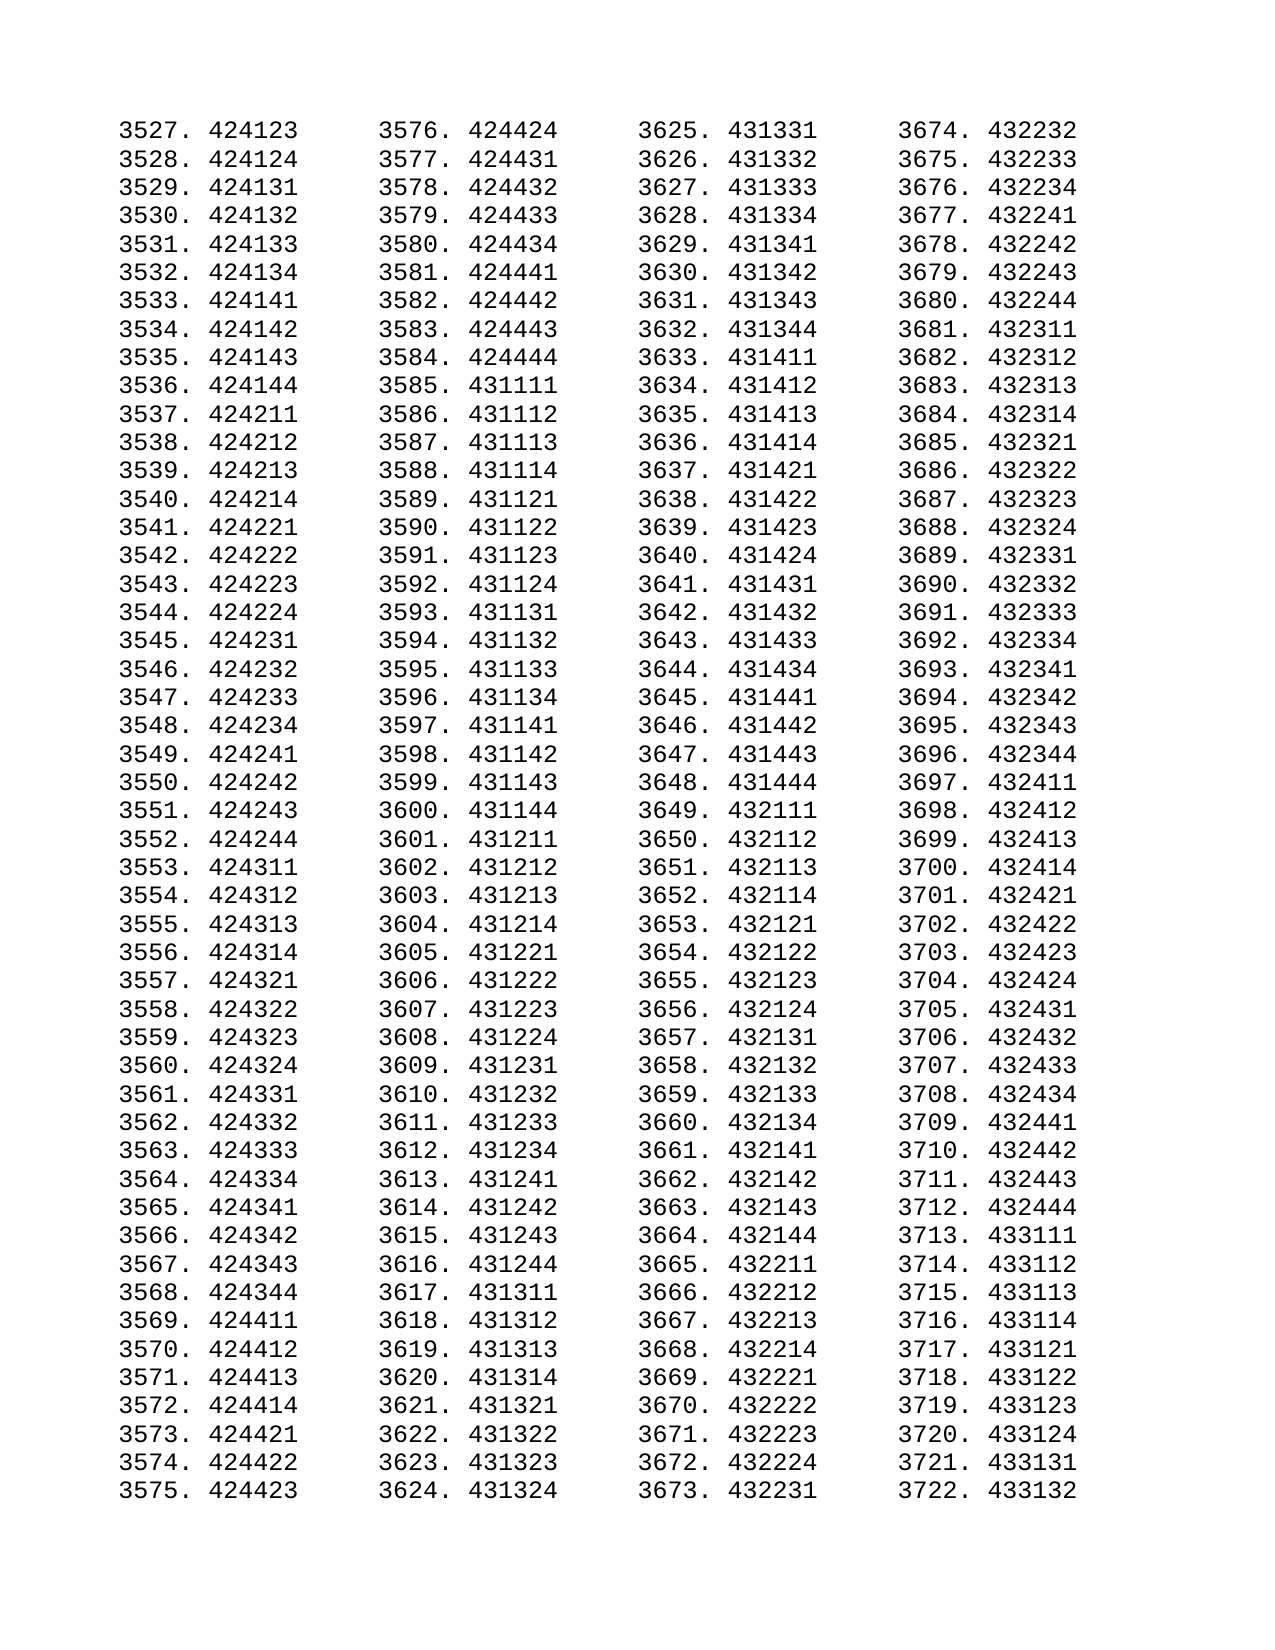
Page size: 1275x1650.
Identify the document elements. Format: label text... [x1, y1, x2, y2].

text 3626. 431332 [637, 146, 897, 175]
text 3545. 424231 [118, 628, 378, 656]
text 3564. 424334 [118, 1166, 378, 1195]
text 3575. 424423 [118, 1478, 378, 1506]
text 3615. 431243 [378, 1223, 637, 1251]
text 3604. 431214 [378, 911, 637, 940]
text 3541. 424221 [118, 515, 378, 543]
text 3551. 424243 [118, 798, 378, 826]
text 3690. 432332 [897, 571, 1157, 600]
text 3533. 424141 [118, 288, 378, 316]
text 3684. 432314 [897, 401, 1157, 430]
text 3595. 431133 [378, 656, 637, 685]
text 3586. 431112 [378, 401, 637, 430]
text 3676. 432234 [897, 175, 1157, 203]
text 3705. 432431 [897, 996, 1157, 1025]
text 3570. 424412 [118, 1336, 378, 1365]
text 3597. 431141 [378, 713, 637, 741]
text 3566. 424342 [118, 1223, 378, 1251]
text 3659. 432133 [637, 1081, 897, 1110]
text 3697. 432411 [897, 770, 1157, 798]
text 3602. 431212 [378, 855, 637, 883]
text 3544. 424224 [118, 600, 378, 628]
text 3673. 432231 [637, 1478, 897, 1506]
text 3691. 432333 [897, 600, 1157, 628]
text 3660. 432134 [637, 1110, 897, 1138]
text 3606. 431222 [378, 968, 637, 996]
text 3578. 424432 [378, 175, 637, 203]
text 3560. 424324 [118, 1053, 378, 1081]
text 3616. 431244 [378, 1251, 637, 1280]
text 3702. 432422 [897, 911, 1157, 940]
text 3633. 431411 [637, 345, 897, 373]
text 3530. 424132 [118, 203, 378, 231]
text 3674. 432232 [897, 118, 1157, 146]
text 3686. 432322 [897, 458, 1157, 486]
text 3589. 431121 [378, 486, 637, 515]
text 3683. 432313 [897, 373, 1157, 401]
text 3656. 432124 [637, 996, 897, 1025]
text 3547. 424233 [118, 685, 378, 713]
text 3614. 431242 [378, 1195, 637, 1223]
text 3536. 424144 [118, 373, 378, 401]
text 3667. 432213 [637, 1308, 897, 1336]
text 3568. 424344 [118, 1280, 378, 1308]
text 3609. 431231 [378, 1053, 637, 1081]
text 3554. 424312 [118, 883, 378, 911]
text 3587. 431113 [378, 430, 637, 458]
text 3654. 432122 [637, 940, 897, 968]
text 3665. 432211 [637, 1251, 897, 1280]
text 3622. 431322 [378, 1421, 637, 1450]
text 3636. 431414 [637, 430, 897, 458]
text 3698. 432412 [897, 798, 1157, 826]
text 3630. 431342 [637, 260, 897, 288]
text 3699. 432413 [897, 826, 1157, 855]
text 3719. 433123 [897, 1393, 1157, 1421]
text 3600. 431144 [378, 798, 637, 826]
text 3572. 424414 [118, 1393, 378, 1421]
text 3675. 432233 [897, 146, 1157, 175]
text 3581. 424441 [378, 260, 637, 288]
text 3661. 432141 [637, 1138, 897, 1166]
text 3585. 431111 [378, 373, 637, 401]
text 3619. 431313 [378, 1336, 637, 1365]
text 3553. 424311 [118, 855, 378, 883]
text 3648. 431444 [637, 770, 897, 798]
text 3559. 424323 [118, 1025, 378, 1053]
text 3672. 432224 [637, 1450, 897, 1478]
text 3538. 424212 [118, 430, 378, 458]
text 3620. 431314 [378, 1365, 637, 1393]
text 3681. 432311 [897, 316, 1157, 345]
text 3608. 431224 [378, 1025, 637, 1053]
text 3718. 433122 [897, 1365, 1157, 1393]
text 3531. 424133 [118, 231, 378, 260]
text 3664. 432144 [637, 1223, 897, 1251]
text 3678. 432242 [897, 231, 1157, 260]
text 3639. 431423 [637, 515, 897, 543]
text 3703. 432423 [897, 940, 1157, 968]
text 3679. 432243 [897, 260, 1157, 288]
text 3715. 433113 [897, 1280, 1157, 1308]
text 3592. 431124 [378, 571, 637, 600]
text 3605. 431221 [378, 940, 637, 968]
text 3593. 431131 [378, 600, 637, 628]
text 3612. 431234 [378, 1138, 637, 1166]
text 3640. 431424 [637, 543, 897, 571]
text 3576. 424424 [378, 118, 637, 146]
text 3580. 424434 [378, 231, 637, 260]
text 3638. 431422 [637, 486, 897, 515]
text 3642. 431432 [637, 600, 897, 628]
text 3693. 432341 [897, 656, 1157, 685]
text 3561. 424331 [118, 1081, 378, 1110]
text 3668. 432214 [637, 1336, 897, 1365]
text 3590. 431122 [378, 515, 637, 543]
text 3563. 424333 [118, 1138, 378, 1166]
text 3652. 432114 [637, 883, 897, 911]
text 3644. 431434 [637, 656, 897, 685]
text 3714. 433112 [897, 1251, 1157, 1280]
text 3583. 424443 [378, 316, 637, 345]
text 3594. 431132 [378, 628, 637, 656]
text 3643. 431433 [637, 628, 897, 656]
text 3579. 424433 [378, 203, 637, 231]
text 3532. 424134 [118, 260, 378, 288]
text 3707. 432433 [897, 1053, 1157, 1081]
text 3717. 433121 [897, 1336, 1157, 1365]
text 3687. 432323 [897, 486, 1157, 515]
text 3692. 432334 [897, 628, 1157, 656]
text 3618. 431312 [378, 1308, 637, 1336]
text 3550. 424242 [118, 770, 378, 798]
text 3696. 432344 [897, 741, 1157, 770]
text 3610. 431232 [378, 1081, 637, 1110]
text 3694. 432342 [897, 685, 1157, 713]
text 3634. 431412 [637, 373, 897, 401]
text 3555. 424313 [118, 911, 378, 940]
text 3650. 432112 [637, 826, 897, 855]
text 3569. 424411 [118, 1308, 378, 1336]
text 3663. 432143 [637, 1195, 897, 1223]
text 3534. 424142 [118, 316, 378, 345]
text 3722. 433132 [897, 1478, 1157, 1506]
text 3558. 424322 [118, 996, 378, 1025]
text 3539. 424213 [118, 458, 378, 486]
text 3646. 431442 [637, 713, 897, 741]
text 3689. 432331 [897, 543, 1157, 571]
text 3670. 432222 [637, 1393, 897, 1421]
text 3607. 431223 [378, 996, 637, 1025]
text 3666. 432212 [637, 1280, 897, 1308]
text 3542. 424222 [118, 543, 378, 571]
text 3669. 432221 [637, 1365, 897, 1393]
text 3625. 431331 [637, 118, 897, 146]
text 3577. 424431 [378, 146, 637, 175]
text 3704. 432424 [897, 968, 1157, 996]
text 3711. 432443 [897, 1166, 1157, 1195]
text 3658. 432132 [637, 1053, 897, 1081]
text 3713. 433111 [897, 1223, 1157, 1251]
text 3651. 432113 [637, 855, 897, 883]
text 3655. 432123 [637, 968, 897, 996]
text 3700. 432414 [897, 855, 1157, 883]
text 3671. 432223 [637, 1421, 897, 1450]
text 3621. 431321 [378, 1393, 637, 1421]
text 3613. 431241 [378, 1166, 637, 1195]
text 3584. 424444 [378, 345, 637, 373]
text 3637. 431421 [637, 458, 897, 486]
text 3546. 424232 [118, 656, 378, 685]
text 3631. 431343 [637, 288, 897, 316]
text 3706. 432432 [897, 1025, 1157, 1053]
text 3649. 432111 [637, 798, 897, 826]
text 3629. 431341 [637, 231, 897, 260]
text 3712. 432444 [897, 1195, 1157, 1223]
text 3635. 431413 [637, 401, 897, 430]
text 3549. 424241 [118, 741, 378, 770]
text 3708. 432434 [897, 1081, 1157, 1110]
text 3645. 431441 [637, 685, 897, 713]
text 3617. 431311 [378, 1280, 637, 1308]
text 3565. 424341 [118, 1195, 378, 1223]
text 3537. 424211 [118, 401, 378, 430]
text 3680. 432244 [897, 288, 1157, 316]
text 3603. 431213 [378, 883, 637, 911]
text 3528. 424124 [118, 146, 378, 175]
text 3685. 432321 [897, 430, 1157, 458]
text 3623. 431323 [378, 1450, 637, 1478]
text 3709. 432441 [897, 1110, 1157, 1138]
text 3527. 424123 [118, 118, 378, 146]
text 3653. 432121 [637, 911, 897, 940]
text 3695. 432343 [897, 713, 1157, 741]
text 3591. 431123 [378, 543, 637, 571]
text 3588. 431114 [378, 458, 637, 486]
text 3599. 431143 [378, 770, 637, 798]
text 3720. 433124 [897, 1421, 1157, 1450]
text 3571. 424413 [118, 1365, 378, 1393]
text 3552. 424244 [118, 826, 378, 855]
text 3624. 431324 [378, 1478, 637, 1506]
text 3535. 424143 [118, 345, 378, 373]
text 3574. 424422 [118, 1450, 378, 1478]
text 3601. 431211 [378, 826, 637, 855]
text 3567. 424343 [118, 1251, 378, 1280]
text 3562. 424332 [118, 1110, 378, 1138]
text 3628. 431334 [637, 203, 897, 231]
text 3716. 433114 [897, 1308, 1157, 1336]
text 3647. 431443 [637, 741, 897, 770]
text 3598. 431142 [378, 741, 637, 770]
text 3556. 424314 [118, 940, 378, 968]
text 3682. 432312 [897, 345, 1157, 373]
text 3632. 431344 [637, 316, 897, 345]
text 3596. 431134 [378, 685, 637, 713]
text 3582. 424442 [378, 288, 637, 316]
text 3557. 424321 [118, 968, 378, 996]
text 3540. 424214 [118, 486, 378, 515]
text 3573. 424421 [118, 1421, 378, 1450]
text 3641. 431431 [637, 571, 897, 600]
text 3721. 433131 [897, 1450, 1157, 1478]
text 3548. 424234 [118, 713, 378, 741]
text 3710. 432442 [897, 1138, 1157, 1166]
text 3701. 432421 [897, 883, 1157, 911]
text 3657. 432131 [637, 1025, 897, 1053]
text 3662. 432142 [637, 1166, 897, 1195]
text 3529. 424131 [118, 175, 378, 203]
text 3688. 432324 [897, 515, 1157, 543]
text 3543. 424223 [118, 571, 378, 600]
text 3611. 431233 [378, 1110, 637, 1138]
text 3627. 431333 [637, 175, 897, 203]
text 3677. 432241 [897, 203, 1157, 231]
